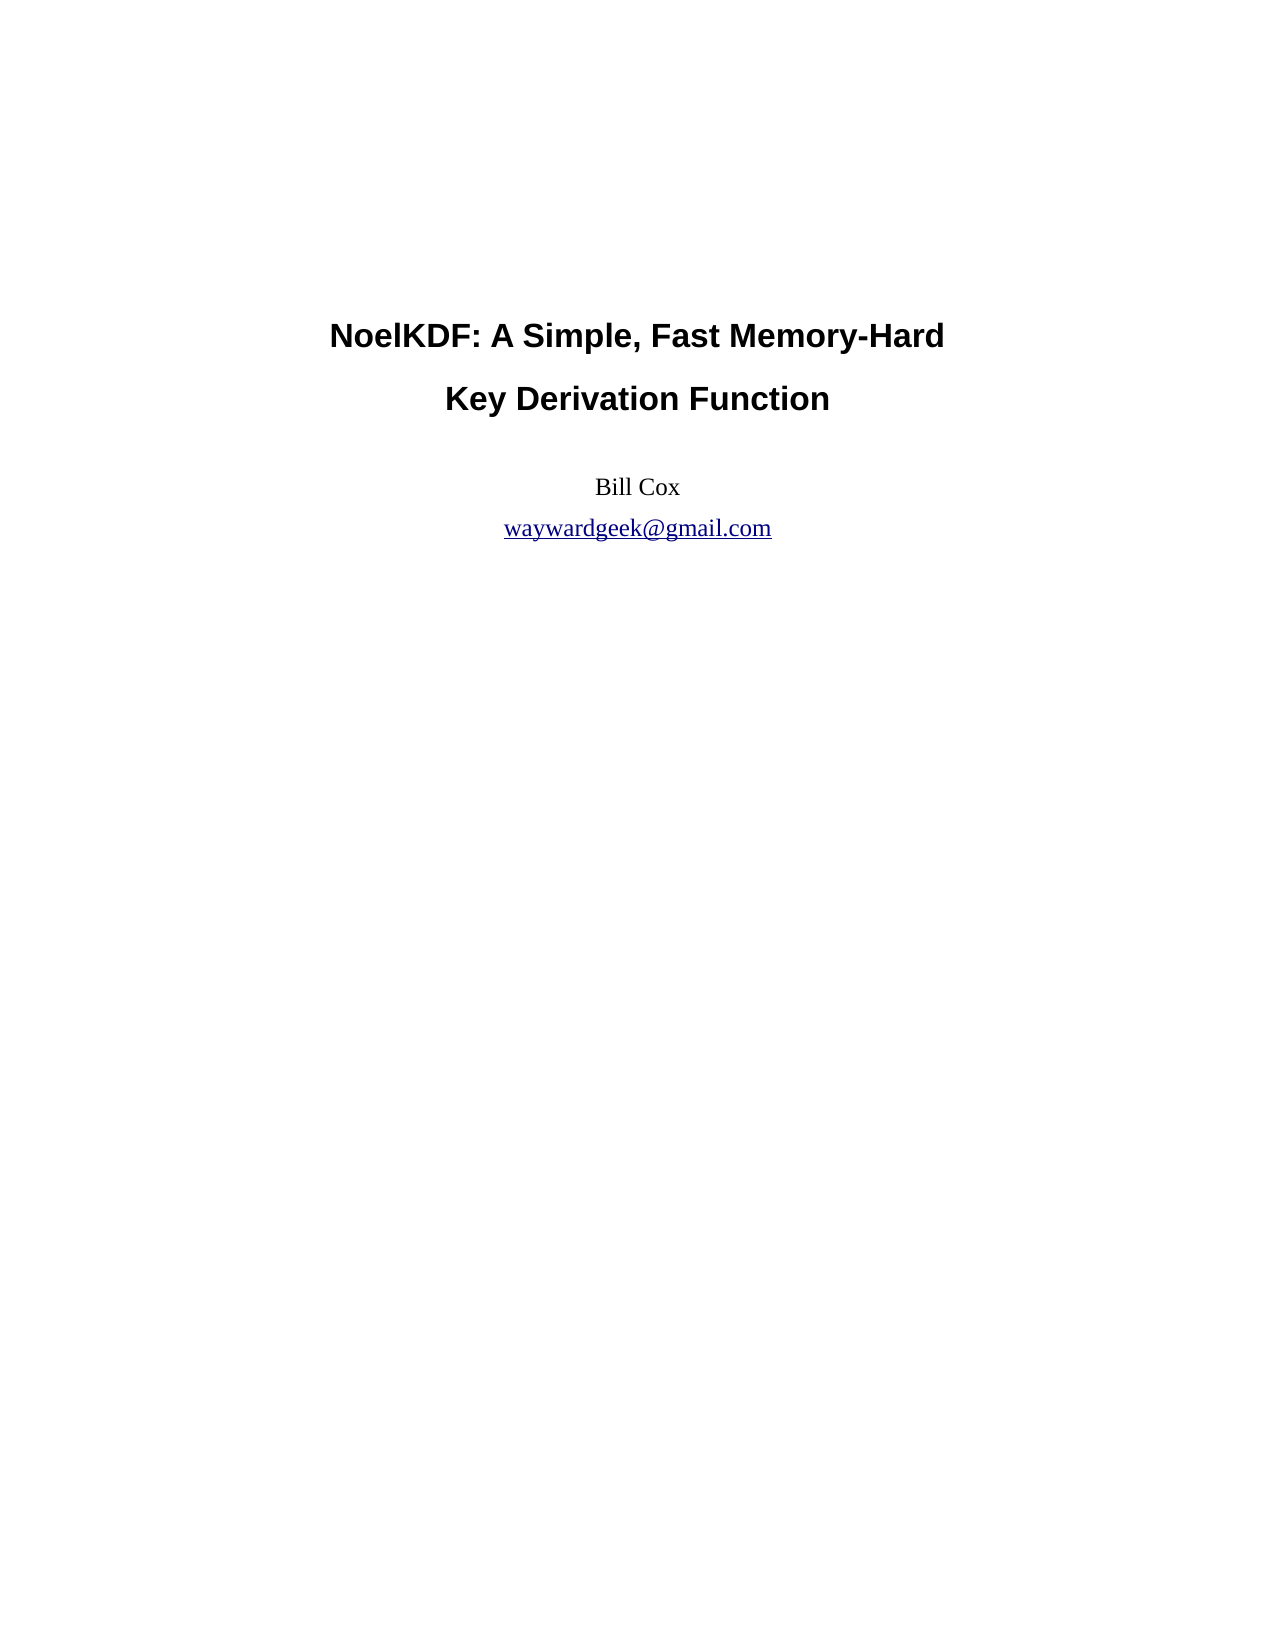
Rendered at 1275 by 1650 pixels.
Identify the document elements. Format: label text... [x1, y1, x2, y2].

subtitle Key Derivation Function [118, 379, 1157, 418]
subtitle NoelKDF: A Simple, Fast Memory-Hard [118, 316, 1157, 354]
text waywardgeek@gmail.com [118, 513, 1157, 542]
text Bill Cox [118, 472, 1157, 500]
